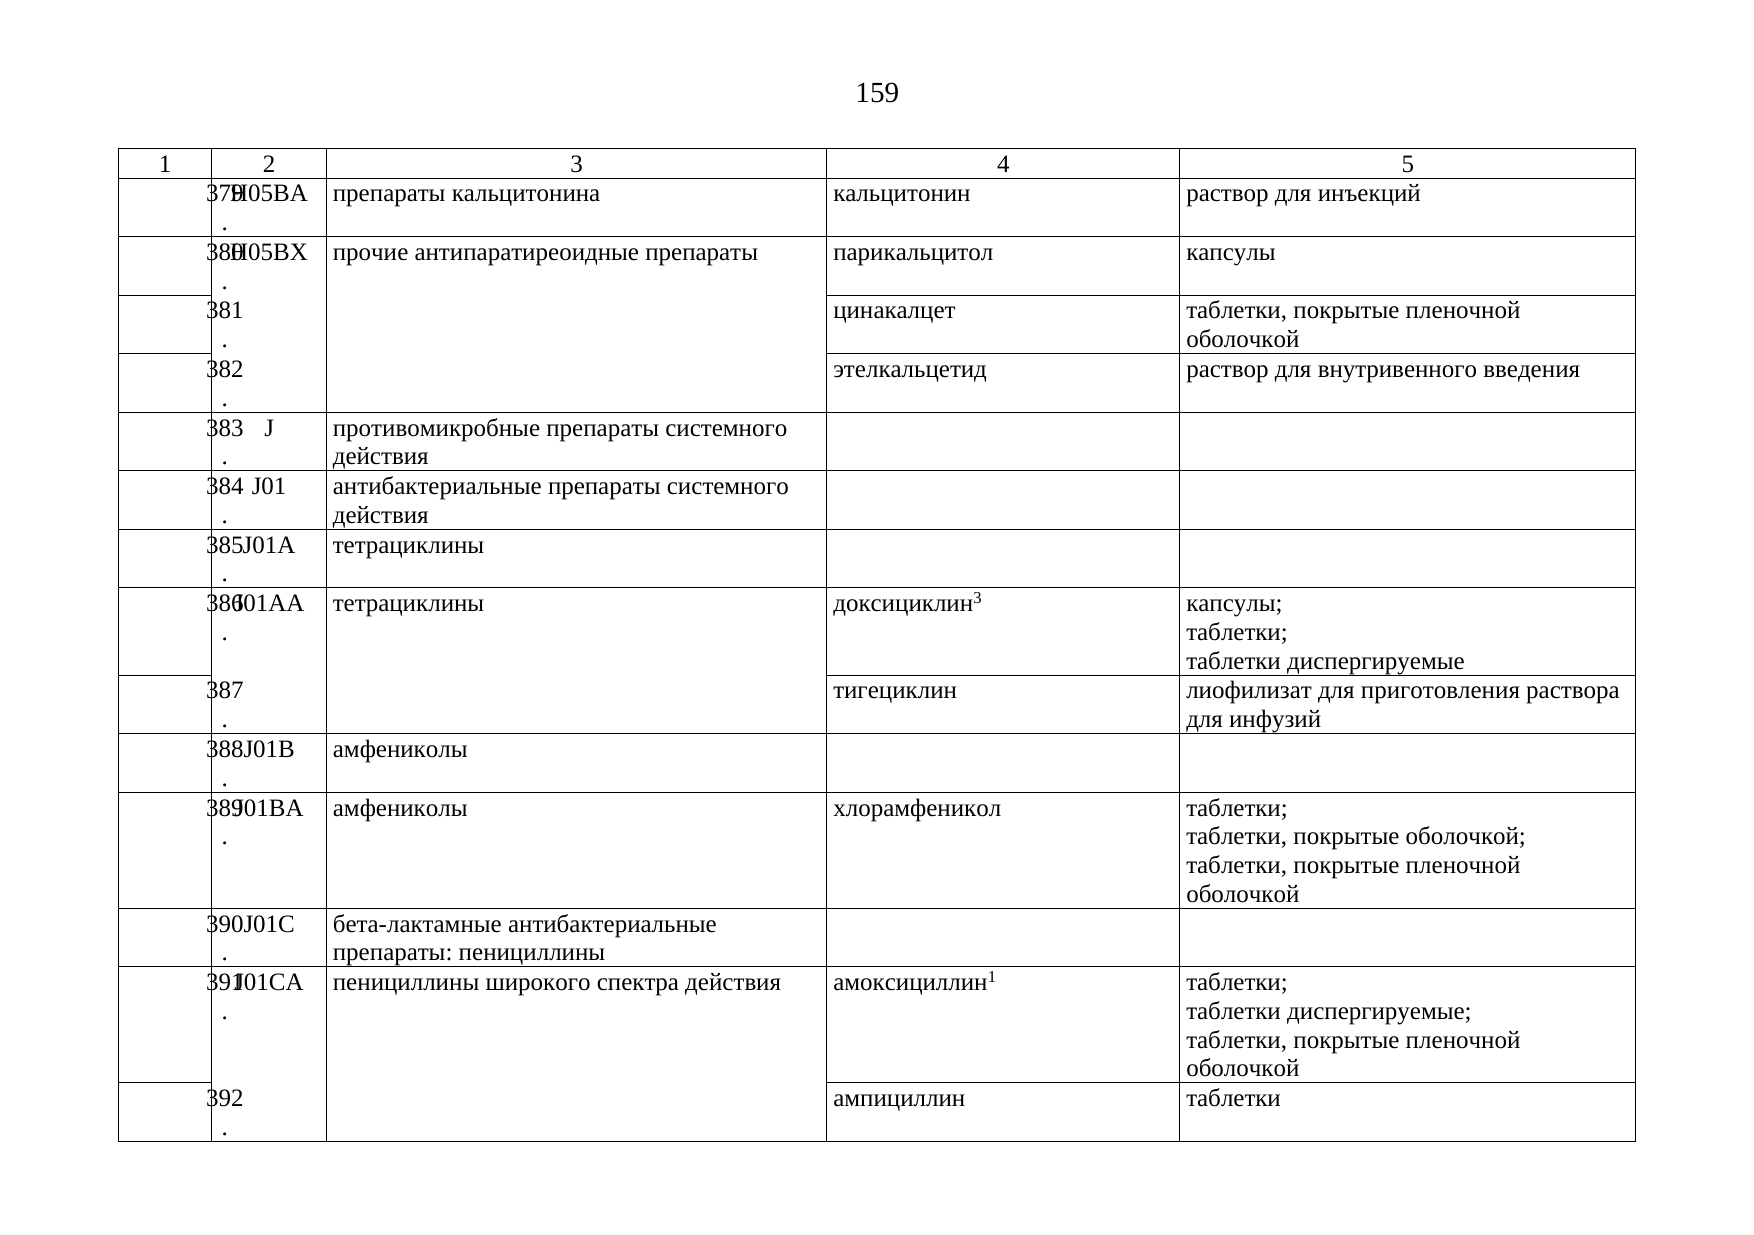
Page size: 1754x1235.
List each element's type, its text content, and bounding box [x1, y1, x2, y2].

table_cell парикальцитол [827, 237, 1179, 294]
table_cell [1180, 471, 1635, 529]
table_header 2 [212, 149, 326, 177]
table_cell [119, 734, 211, 792]
table_cell амфениколы [327, 793, 826, 908]
table_cell [327, 1082, 826, 1141]
table_cell цинакалцет [827, 296, 1179, 353]
table_cell пенициллины широкого спектра действия [327, 967, 826, 1082]
table_cell противомикробные препараты системного действия [327, 413, 826, 470]
table_header 4 [827, 149, 1179, 177]
table_cell тетрациклины [327, 588, 826, 733]
table_cell [119, 354, 211, 412]
table_cell J01AA [212, 588, 326, 733]
table_cell капсулы [1180, 237, 1635, 294]
table_cell J01CA [212, 967, 326, 1082]
table_cell [119, 471, 211, 529]
table_cell антибактериальные препараты системного действия [327, 471, 826, 529]
table_cell тетрациклины [327, 530, 826, 587]
table_cell лиофилизат для приготовления раствора для инфузий [1180, 676, 1635, 733]
table_cell таблетки; таблетки диспергируемые; таблетки, покрытые пленочной оболочкой [1180, 967, 1635, 1082]
table_cell [119, 1083, 211, 1141]
table_cell кальцитонин [827, 179, 1179, 236]
table_cell [827, 909, 1179, 966]
table_header 3 [327, 149, 826, 177]
table_cell [827, 734, 1179, 792]
table_cell [1180, 413, 1635, 470]
table_cell J01BA [212, 793, 326, 908]
table_cell [119, 296, 211, 353]
table_cell тигециклин [827, 676, 1179, 733]
table_cell таблетки, покрытые пленочной оболочкой [1180, 296, 1635, 353]
table_cell [119, 793, 211, 908]
table_cell таблетки [1180, 1083, 1635, 1141]
table_cell [119, 530, 211, 587]
table_header 5 [1180, 149, 1635, 177]
table_cell J01C [212, 909, 326, 966]
table_cell доксициклин3 [827, 588, 1179, 674]
table_cell [1180, 909, 1635, 966]
table_cell H05BX [212, 237, 326, 412]
table_cell [1180, 734, 1635, 792]
table_cell [119, 179, 211, 236]
table_cell бета-лактамные антибактериальные препараты: пенициллины [327, 909, 826, 966]
table_cell прочие антипаратиреоидные препараты [327, 237, 826, 412]
table_cell раствор для инъекций [1180, 179, 1635, 236]
table_cell [827, 413, 1179, 470]
table_cell J01A [212, 530, 326, 587]
table_cell [1180, 530, 1635, 587]
table_header 1 [119, 149, 211, 177]
table_cell [119, 909, 211, 966]
table_cell капсулы; таблетки; таблетки диспергируемые [1180, 588, 1635, 674]
table_cell [119, 413, 211, 470]
table_cell [212, 1082, 326, 1141]
table_cell [119, 676, 211, 733]
table_cell амфениколы [327, 734, 826, 792]
table_cell [119, 967, 211, 1082]
table_cell препараты кальцитонина [327, 179, 826, 236]
table_cell J01 [212, 471, 326, 529]
table_cell [119, 588, 211, 674]
table_cell хлорамфеникол [827, 793, 1179, 908]
table_cell J [212, 413, 326, 470]
table_cell H05BA [212, 179, 326, 236]
table_cell [119, 237, 211, 294]
table_cell [827, 471, 1179, 529]
table_cell таблетки; таблетки, покрытые оболочкой; таблетки, покрытые пленочной оболочкой [1180, 793, 1635, 908]
table_cell раствор для внутривенного введения [1180, 354, 1635, 412]
table_cell J01B [212, 734, 326, 792]
table_cell амоксициллин1 [827, 967, 1179, 1082]
table_cell этелкальцетид [827, 354, 1179, 412]
table_cell [827, 530, 1179, 587]
table_cell ампициллин [827, 1083, 1179, 1141]
